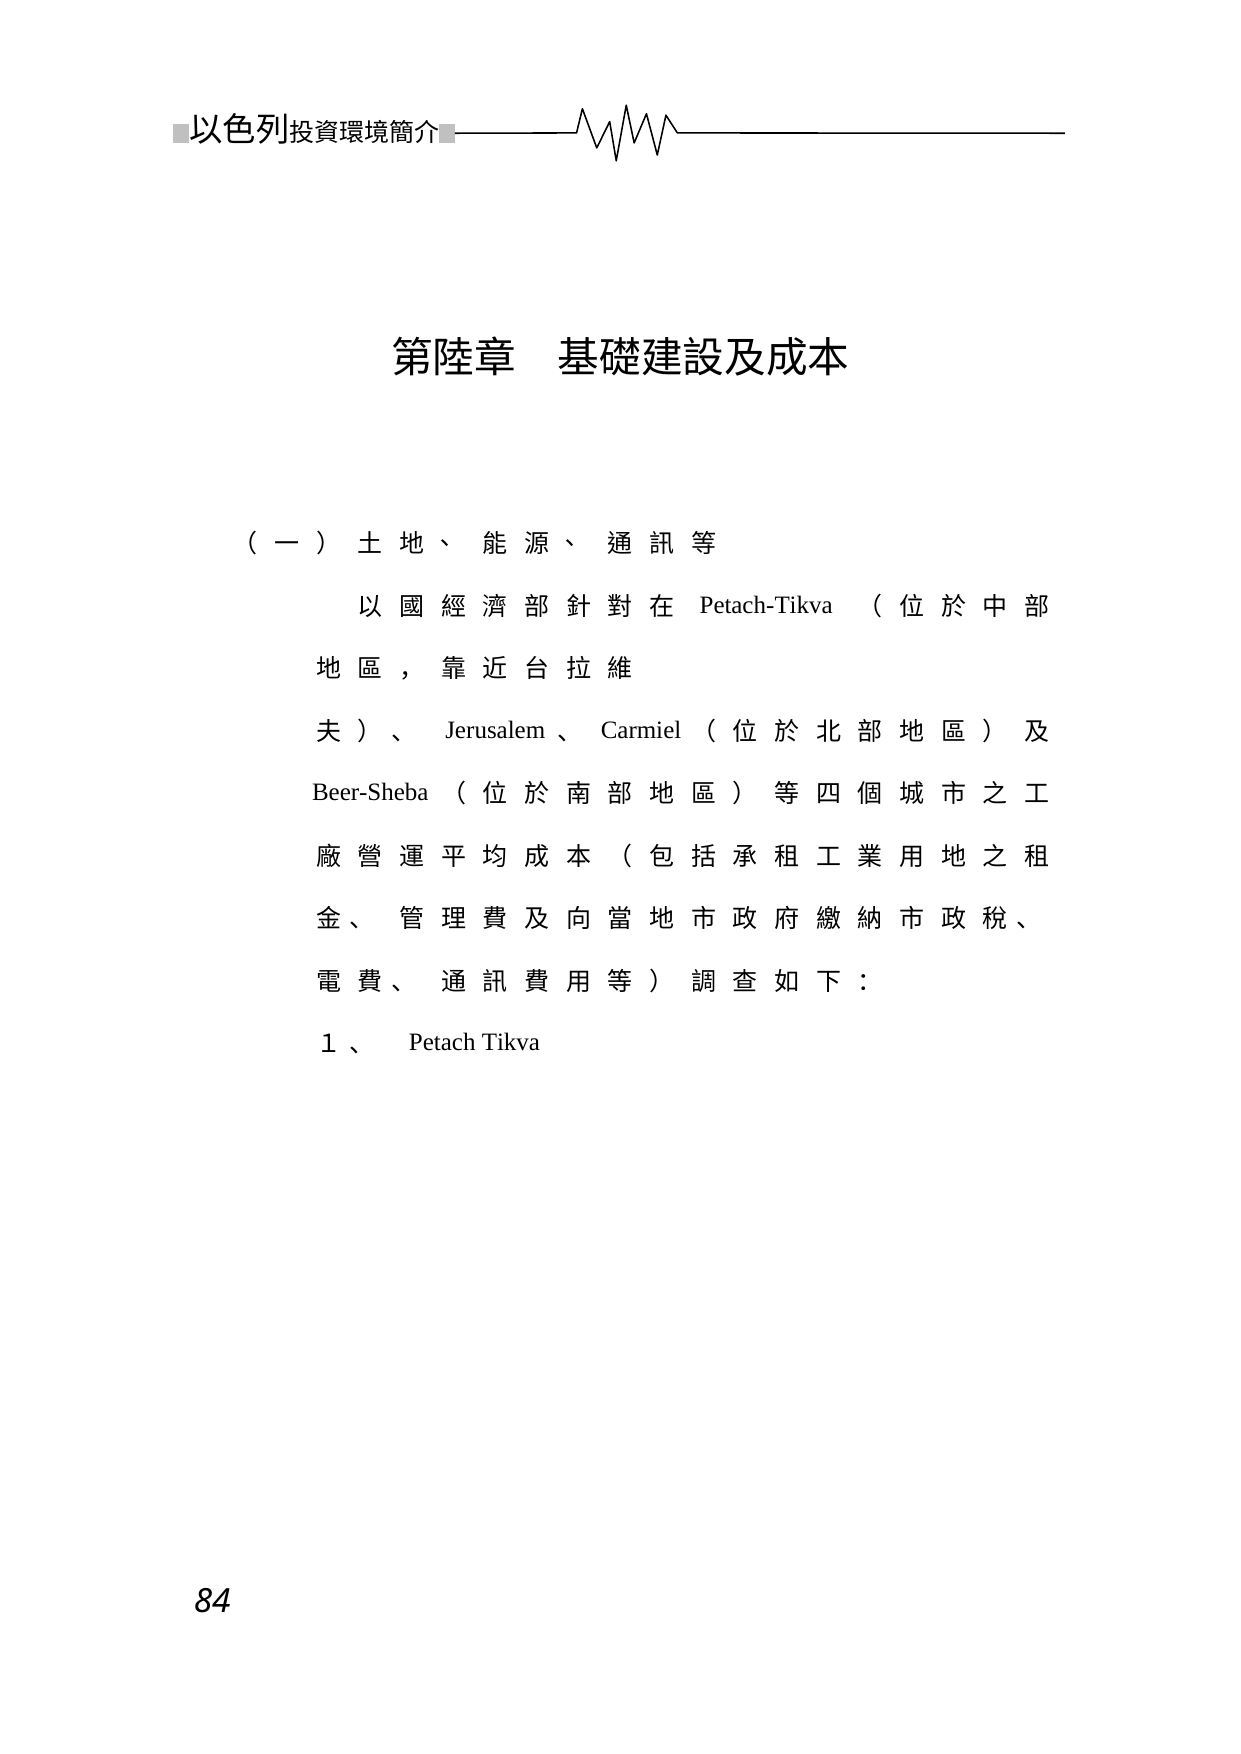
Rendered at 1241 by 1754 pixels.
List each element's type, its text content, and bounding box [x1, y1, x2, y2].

text 第陸章 基礎建設及成本 [183, 313, 1058, 375]
text 以國經濟部針對在Petach-Tikva（位於中部地區，靠近台拉維夫）、Jerusalem、Carmiel（位於北部地區）及Beer-Sheba（位於南部地區）等四個城市之工廠營運平均成本（包括承租工業用地之租金、管理費及向當地市政府繳納市政稅、電費、通訊費用等）調查如下： [281, 563, 1058, 1000]
text １、Petach Tikva [281, 1000, 1058, 1063]
text （一）土地、能源、通訊等 [207, 500, 1058, 563]
